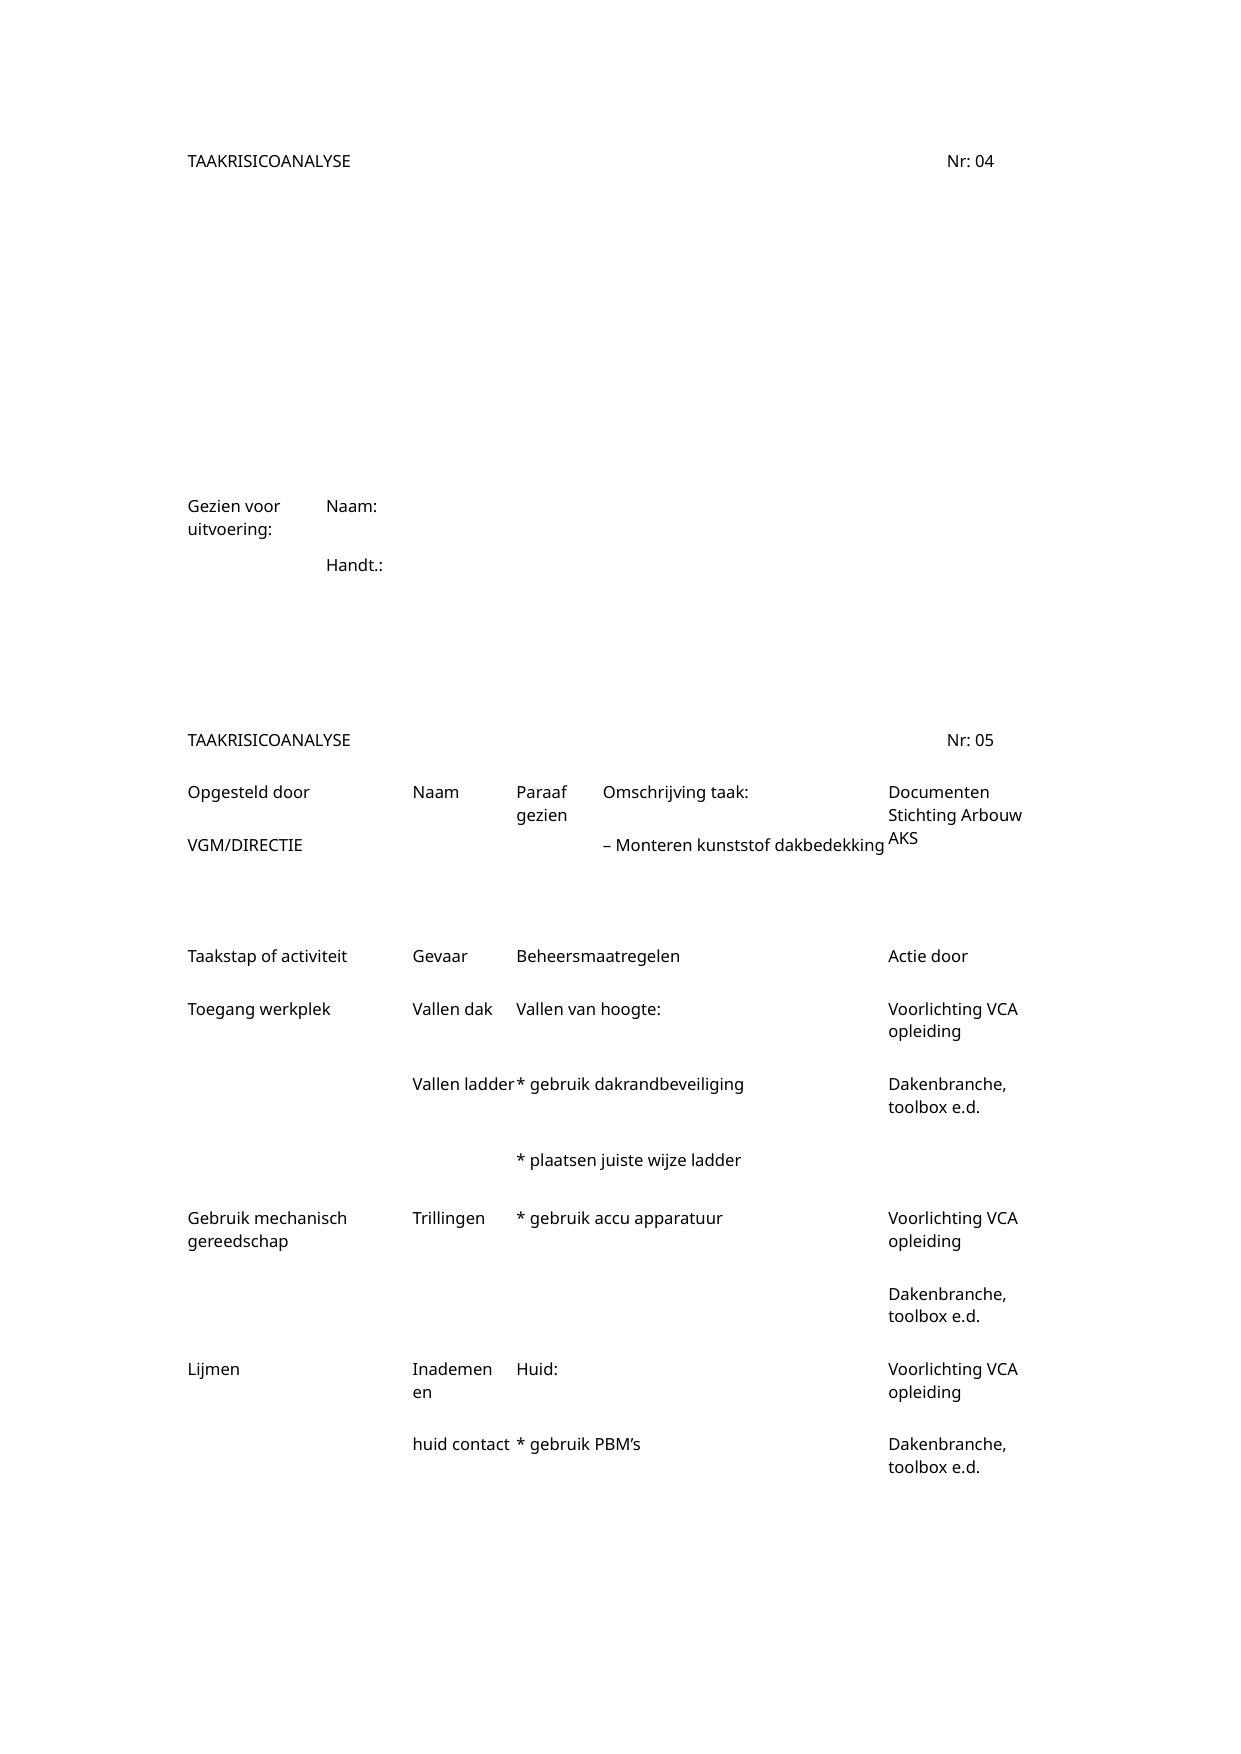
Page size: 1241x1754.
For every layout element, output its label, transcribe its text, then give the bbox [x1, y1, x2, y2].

table_cell Opgesteld door VGM/DIRECTIE [188, 781, 412, 886]
table_cell [516, 261, 888, 319]
table_cell [188, 886, 412, 945]
table_header TAAKRISICOANALYSE [188, 150, 888, 203]
table_cell Actie door [888, 945, 1053, 997]
table_cell [413, 261, 516, 319]
table_cell Gevaar [413, 945, 516, 997]
table_cell [413, 1148, 516, 1207]
table_cell [516, 378, 888, 436]
table_cell [888, 886, 1053, 945]
table_cell [188, 378, 412, 436]
table_cell Paraaf gezien [516, 781, 603, 886]
table_cell [188, 1282, 412, 1357]
table_cell Voorlichting VCA opleiding [888, 1358, 1053, 1433]
table_cell Taakstap of activiteit [188, 945, 412, 997]
table_cell Dakenbranche, toolbox e.d. [888, 1433, 1053, 1508]
table_cell [413, 436, 516, 495]
table_header TAAKRISICOANALYSE [188, 728, 888, 781]
table_cell [188, 1073, 412, 1148]
table_cell [413, 1282, 516, 1357]
table_cell [516, 495, 888, 553]
table_cell [888, 1148, 1053, 1207]
table_cell [888, 436, 1053, 495]
table_cell * gebruik accu apparatuur [516, 1207, 888, 1282]
table_cell [888, 495, 1053, 553]
table_cell Vallen van hoogte: [516, 998, 888, 1073]
table_cell * gebruik PBM’s [516, 1433, 888, 1508]
table_header Nr: 04 [888, 150, 1053, 203]
table_cell Voorlichting VCA opleiding [888, 1207, 1053, 1282]
table_cell [888, 320, 1053, 378]
table_cell Vallen ladder [413, 1073, 516, 1148]
table_cell [188, 261, 412, 319]
table_cell [188, 203, 412, 261]
table_cell [516, 1282, 888, 1357]
table_header Nr: 05 [888, 728, 1053, 781]
table_cell Omschrijving taak: – Monteren kunststof dakbedekking [603, 781, 888, 886]
table_cell [888, 203, 1053, 261]
table_cell [188, 320, 412, 378]
table_cell * gebruik dakrandbeveiliging [516, 1073, 888, 1148]
table_cell [413, 378, 516, 436]
table_cell [188, 436, 412, 495]
table_cell [603, 886, 888, 945]
table_cell Handt.: [326, 553, 516, 612]
table_cell [888, 553, 1053, 612]
table_cell [516, 320, 888, 378]
table_cell Voorlichting VCA opleiding [888, 998, 1053, 1073]
table_cell [413, 886, 516, 945]
table_cell Gebruik mechanisch gereedschap [188, 1207, 412, 1282]
table_cell Documenten Stichting Arbouw AKS [888, 781, 1053, 886]
table_cell [188, 1433, 412, 1508]
table_cell Beheersmaatregelen [516, 945, 888, 997]
table_cell * plaatsen juiste wijze ladder [516, 1148, 888, 1207]
table_cell [413, 203, 516, 261]
table_cell [888, 378, 1053, 436]
table_cell Naam: [326, 495, 516, 553]
table_cell Toegang werkplek [188, 998, 412, 1073]
table_cell Gezien voor uitvoering: [188, 495, 326, 612]
table_cell Naam [413, 781, 516, 886]
table_cell Lijmen [188, 1358, 412, 1433]
table_cell [516, 886, 603, 945]
table_cell [516, 203, 888, 261]
table_cell [888, 261, 1053, 319]
table_cell [516, 436, 888, 495]
table_cell [516, 553, 888, 612]
table_cell Trillingen [413, 1207, 516, 1282]
table_cell [413, 320, 516, 378]
table_cell [188, 1148, 412, 1207]
table_cell huid contact [413, 1433, 516, 1508]
table_cell Vallen dak [413, 998, 516, 1073]
table_cell Inademen en [413, 1358, 516, 1433]
table_cell Dakenbranche, toolbox e.d. [888, 1282, 1053, 1357]
table_cell Dakenbranche, toolbox e.d. [888, 1073, 1053, 1148]
table_cell Huid: [516, 1358, 888, 1433]
